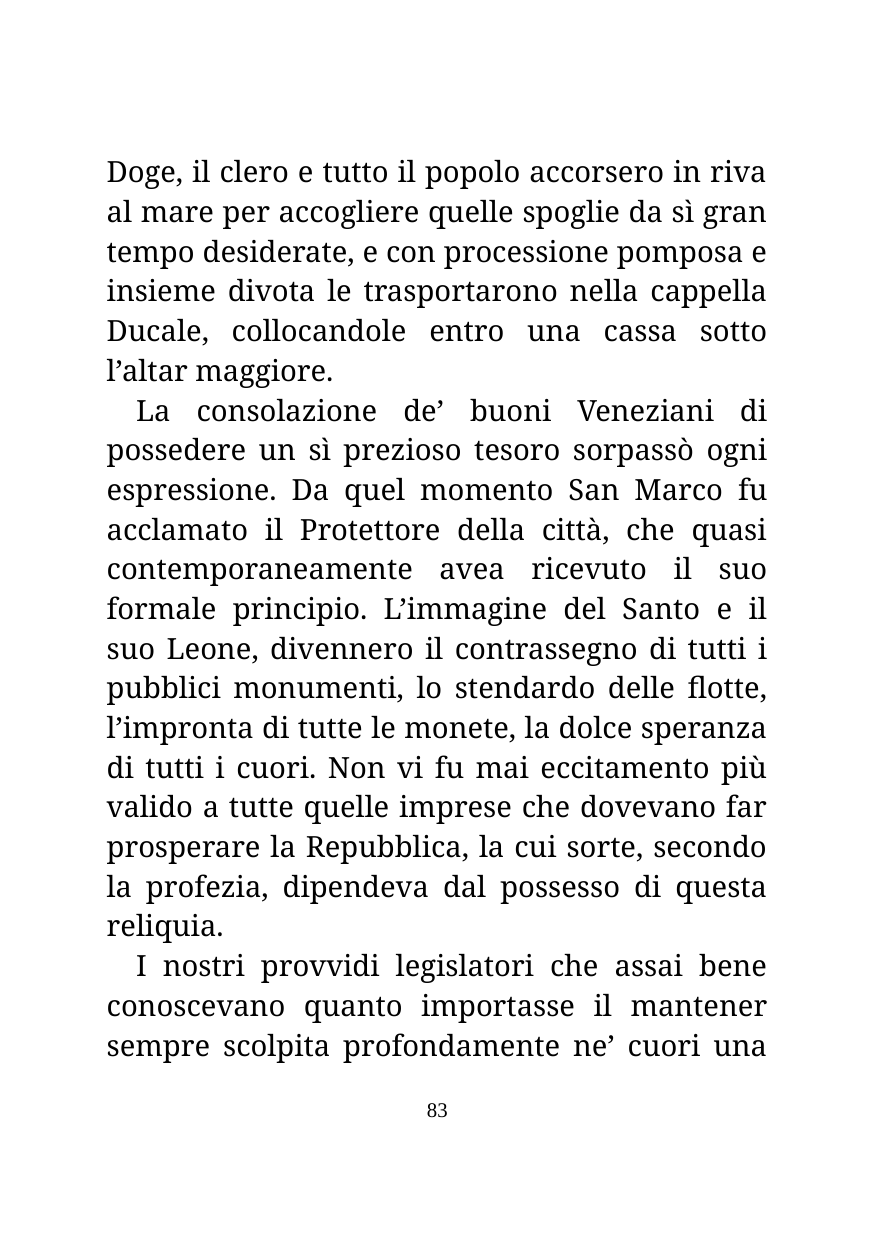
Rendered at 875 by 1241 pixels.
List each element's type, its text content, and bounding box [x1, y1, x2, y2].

text Doge, il clero e tutto il popolo accorsero in riva al mare per accogliere quelle spoglie da sì gran tempo desiderate, e con processione pomposa e insieme divota le trasportarono nella cappella Ducale, collocandole entro una cassa sotto l’altar maggiore. [106, 152, 768, 390]
text I nostri provvidi legislatori che assai bene conoscevano quanto importasse il mantener sempre scolpita profondamente ne’ cuori una [106, 945, 768, 1064]
text La consolazione de’ buoni Veneziani di possedere un sì prezioso tesoro sorpassò ogni espressione. Da quel momento San Marco fu acclamato il Protettore della città, che quasi contemporaneamente avea ricevuto il suo formale principio. L’immagine del Santo e il suo Leone, divennero il contrassegno di tutti i pubblici monumenti, lo stendardo delle flotte, l’impronta di tutte le monete, la dolce speranza di tutti i cuori. Non vi fu mai eccitamento più valido a tutte quelle imprese che dovevano far prosperare la Repubblica, la cui sorte, secondo la profezia, dipendeva dal possesso di questa reliquia. [106, 390, 768, 945]
